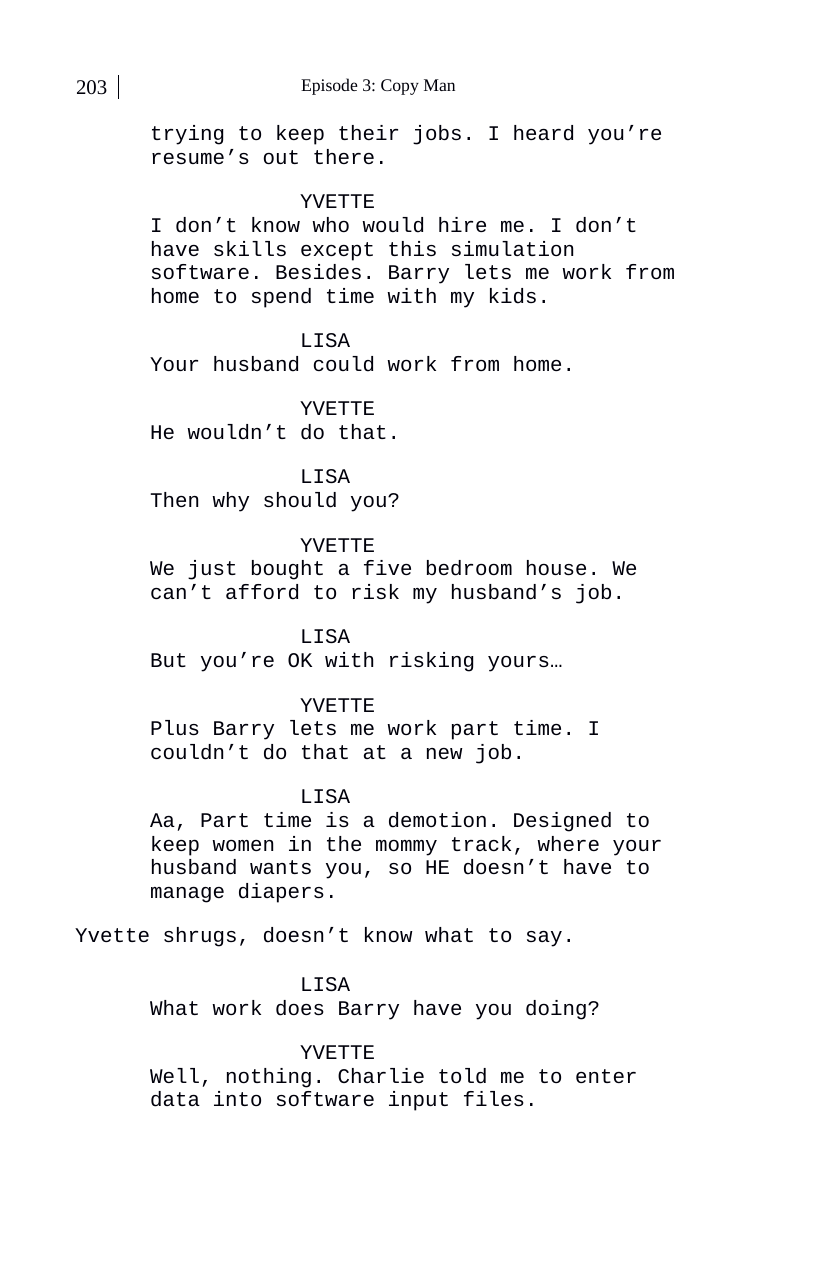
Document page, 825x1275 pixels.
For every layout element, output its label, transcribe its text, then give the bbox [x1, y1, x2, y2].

text YVETTE [75, 694, 750, 718]
text LISA [75, 467, 750, 490]
text YVETTE [75, 191, 750, 215]
text trying to keep their jobs. I heard you’re resume’s out there. [150, 123, 675, 170]
text YVETTE [75, 398, 750, 422]
text Aa, Part time is a demotion. Designed to keep women in the mommy track, where your husband wants you, so HE doesn’t have to manage diapers. [150, 810, 675, 904]
text Your husband could work from home. [150, 354, 675, 378]
text YVETTE [75, 535, 750, 558]
text Then why should you? [150, 490, 675, 514]
text But you’re OK with risking yours… [150, 650, 675, 674]
text What work does Barry have you doing? [150, 998, 675, 1021]
text I don’t know who would hire me. I don’t have skills except this simulation software. Besides. Barry lets me work from home to spend time with my kids. [150, 215, 675, 309]
text We just bought a five bedroom house. We can’t afford to risk my husband’s job. [150, 558, 675, 606]
text YVETTE [75, 1042, 750, 1066]
text Yvette shrugs, doesn’t know what to say. [75, 925, 750, 949]
text LISA [75, 330, 750, 354]
text Plus Barry lets me work part time. I couldn’t do that at a new job. [150, 718, 675, 766]
text LISA [75, 786, 750, 810]
text LISA [75, 974, 750, 998]
text Well, nothing. Charlie told me to enter data into software input files. [150, 1066, 675, 1113]
text LISA [75, 626, 750, 650]
text He wouldn’t do that. [150, 422, 675, 446]
